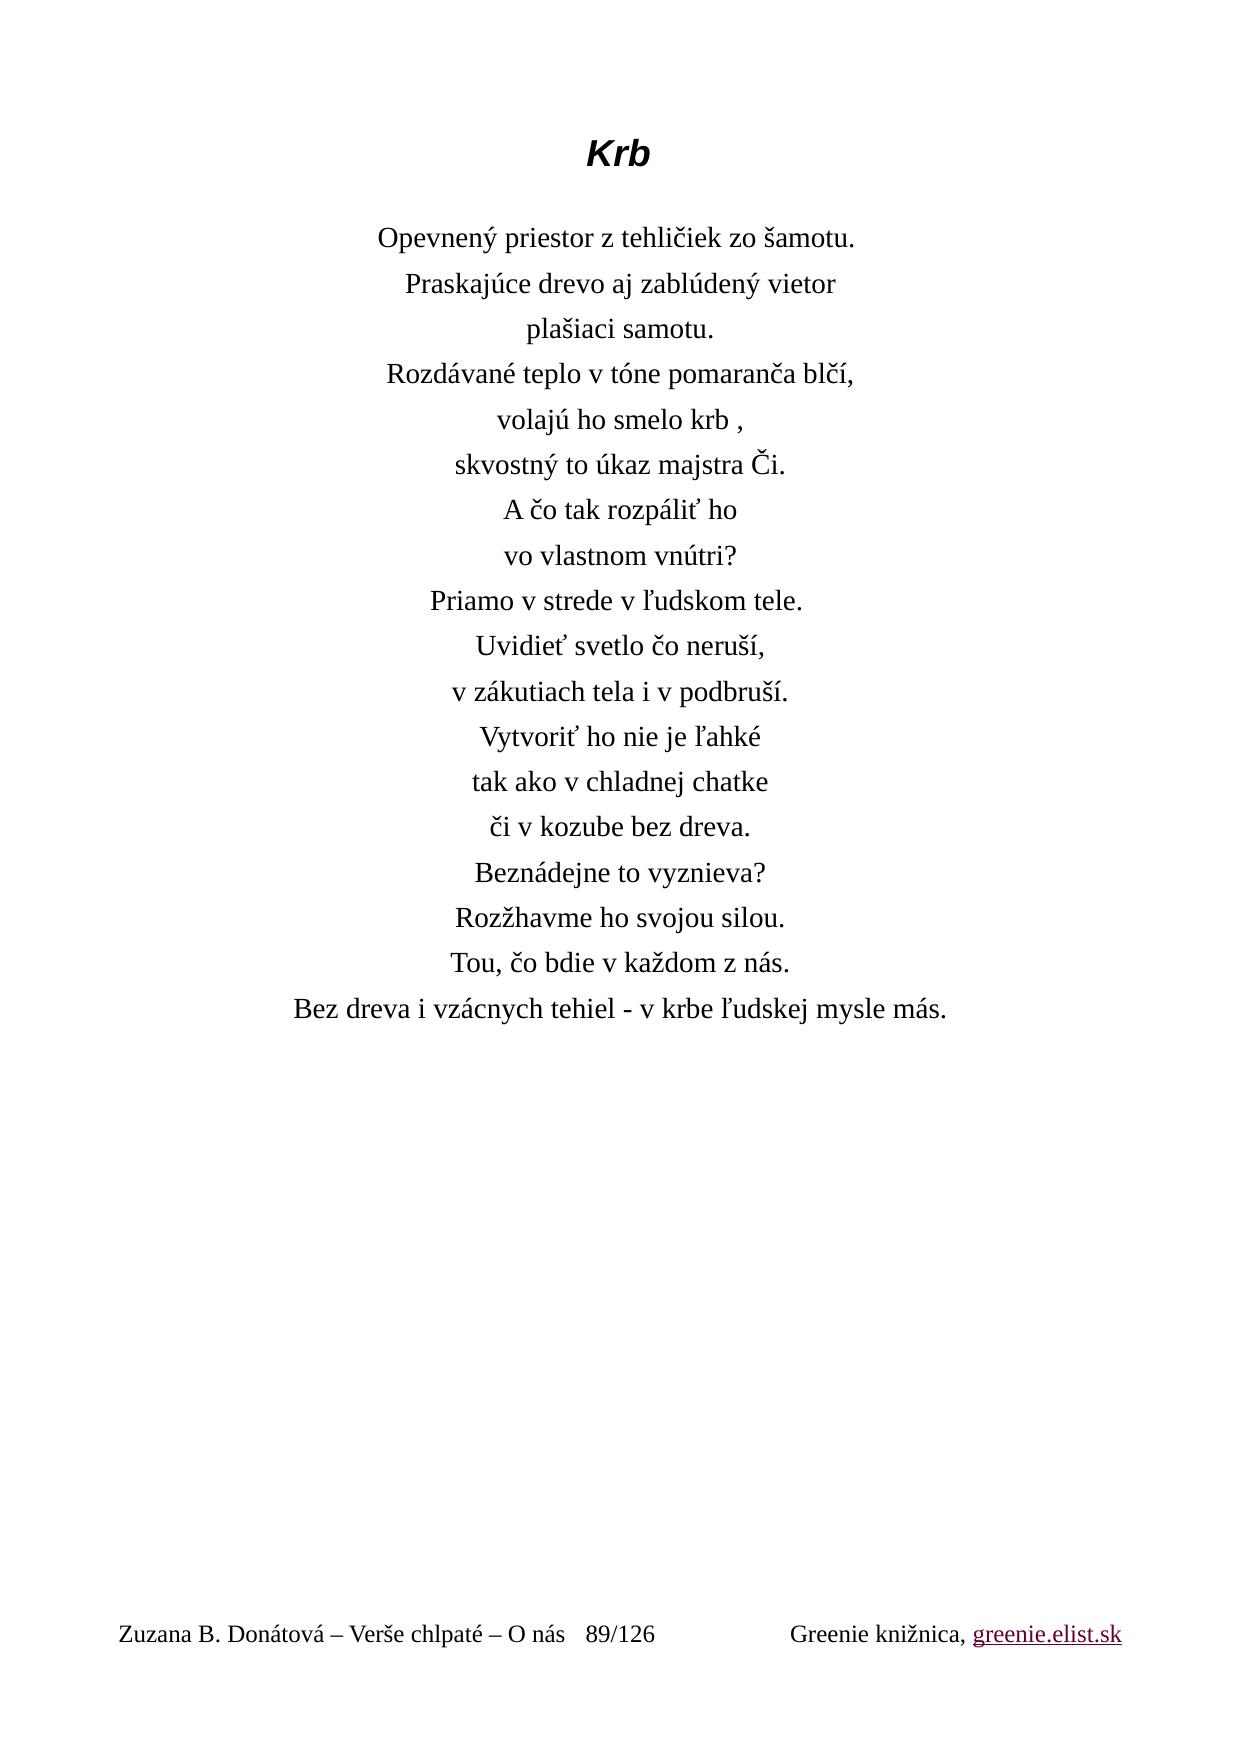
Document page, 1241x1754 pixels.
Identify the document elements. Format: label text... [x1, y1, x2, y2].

subtitle Krb [106, 131, 1134, 174]
text Bez dreva i vzácnych tehiel - v krbe ľudskej mysle más. [106, 991, 1134, 1024]
text tak ako v chladnej chatke [106, 764, 1134, 798]
text Vytvoriť ho nie je ľahké [106, 719, 1134, 752]
text skvostný to úkaz majstra Či. [106, 447, 1134, 481]
text A čo tak rozpáliť ho [106, 492, 1134, 526]
text vo vlastnom vnútri? [106, 538, 1134, 571]
text Rozžhavme ho svojou silou. [106, 900, 1134, 934]
text či v kozube bez dreva. [106, 809, 1134, 843]
text Beznádejne to vyznieva? [106, 855, 1134, 888]
text Praskajúce drevo aj zablúdený vietor [106, 266, 1134, 299]
text Opevnený priestor z tehličiek zo šamotu. [106, 221, 1134, 254]
text Priamo v strede v ľudskom tele. [106, 583, 1134, 617]
text v zákutiach tela i v podbruší. [106, 674, 1134, 707]
text Tou, čo bdie v každom z nás. [106, 946, 1134, 979]
text Rozdávané teplo v tóne pomaranča blčí, [106, 356, 1134, 390]
text plašiaci samotu. [106, 311, 1134, 345]
text volajú ho smelo krb , [106, 402, 1134, 435]
text Uvidieť svetlo čo neruší, [106, 628, 1134, 662]
